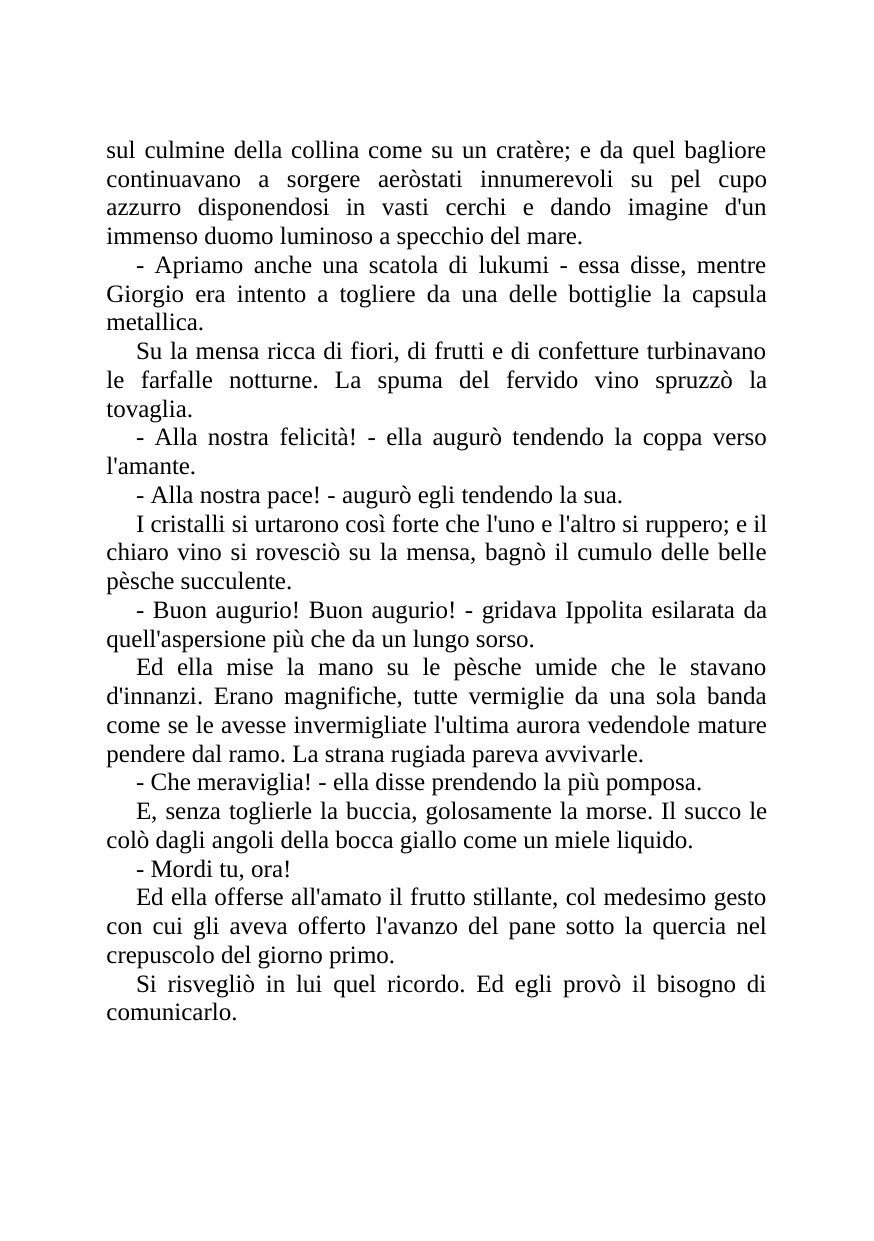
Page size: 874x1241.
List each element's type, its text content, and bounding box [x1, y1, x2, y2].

text Su la mensa ricca di fiori, di frutti e di confetture turbinavano le farfalle notturne. La spuma del fervido vino spruzzò la tovaglia. [106, 336, 768, 422]
text Ed ella mise la mano su le pèsche umide che le stavano d'innanzi. Erano magnifiche, tutte vermiglie da una sola banda come se le avesse invermigliate l'ultima aurora vedendole mature pendere dal ramo. La strana rugiada pareva avvivarle. [106, 652, 768, 767]
text - Che meraviglia! - ella disse prendendo la più pomposa. [106, 767, 768, 796]
text - Buon augurio! Buon augurio! - gridava Ippolita esilarata da quell'aspersione più che da un lungo sorso. [106, 595, 768, 652]
text - Mordi tu, ora! [106, 854, 768, 882]
text - Apriamo anche una scatola di lukumi - essa disse, mentre Giorgio era intento a togliere da una delle bottiglie la capsula metallica. [106, 250, 768, 336]
text Ed ella offerse all'amato il frutto stillante, col medesimo gesto con cui gli aveva offerto l'avanzo del pane sotto la quercia nel crepuscolo del giorno primo. [106, 882, 768, 969]
text - Alla nostra pace! - augurò egli tendendo la sua. [106, 480, 768, 509]
text I cristalli si urtarono così forte che l'uno e l'altro si ruppero; e il chiaro vino si rovesciò su la mensa, bagnò il cumulo delle belle pèsche succulente. [106, 509, 768, 595]
text - Alla nostra felicità! - ella augurò tendendo la coppa verso l'amante. [106, 422, 768, 480]
text Si risvegliò in lui quel ricordo. Ed egli provò il bisogno di comunicarlo. [106, 969, 768, 1026]
text sul culmine della collina come su un cratère; e da quel bagliore continuavano a sorgere aeròstati innumerevoli su pel cupo azzurro disponendosi in vasti cerchi e dando imagine d'un immenso duomo luminoso a specchio del mare. [106, 135, 768, 250]
text E, senza toglierle la buccia, golosamente la morse. Il succo le colò dagli angoli della bocca giallo come un miele liquido. [106, 796, 768, 854]
